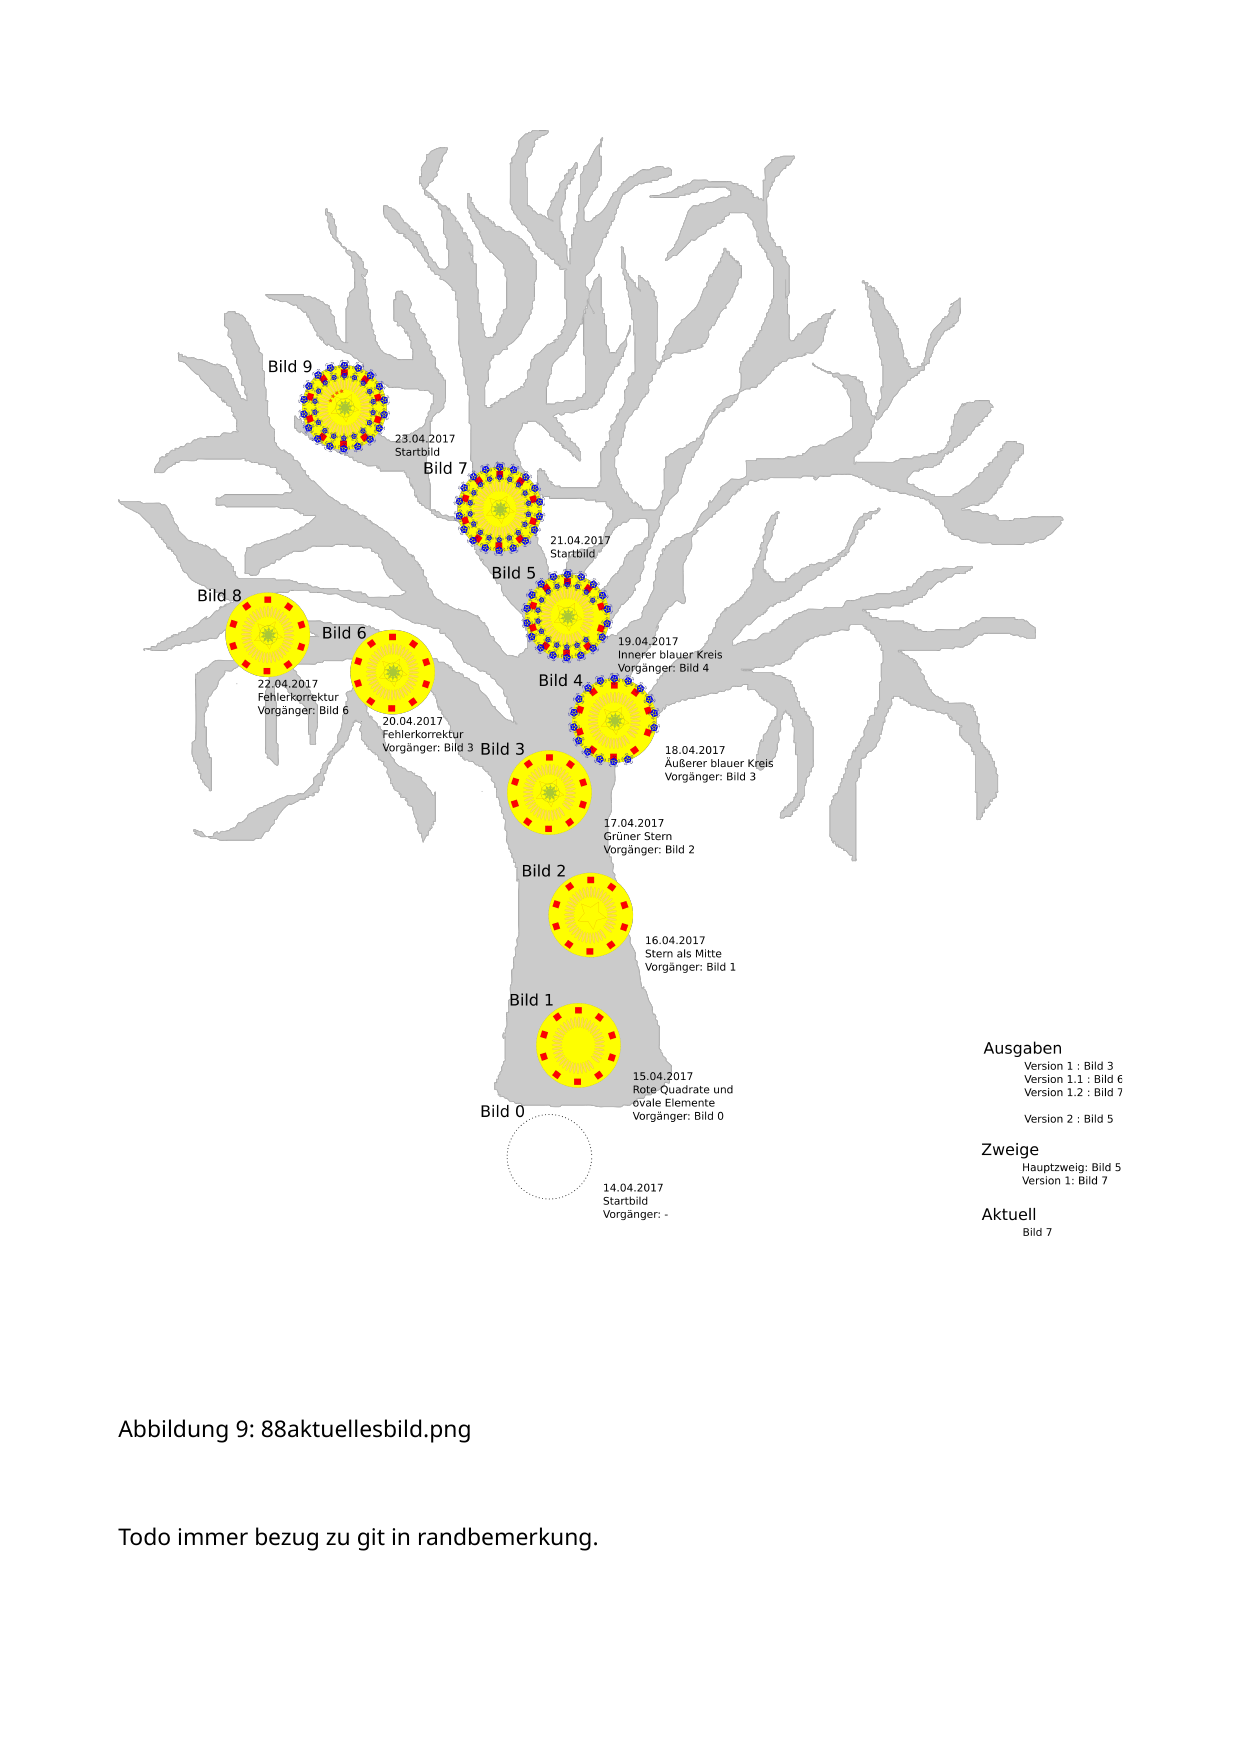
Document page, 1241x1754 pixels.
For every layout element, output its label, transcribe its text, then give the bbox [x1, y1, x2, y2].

picture [118, 130, 1123, 1413]
text Todo immer bezug zu git in randbemerkung. [118, 1521, 1122, 1552]
text Abbildung 9: 88aktuellesbild.png [118, 1413, 1122, 1444]
